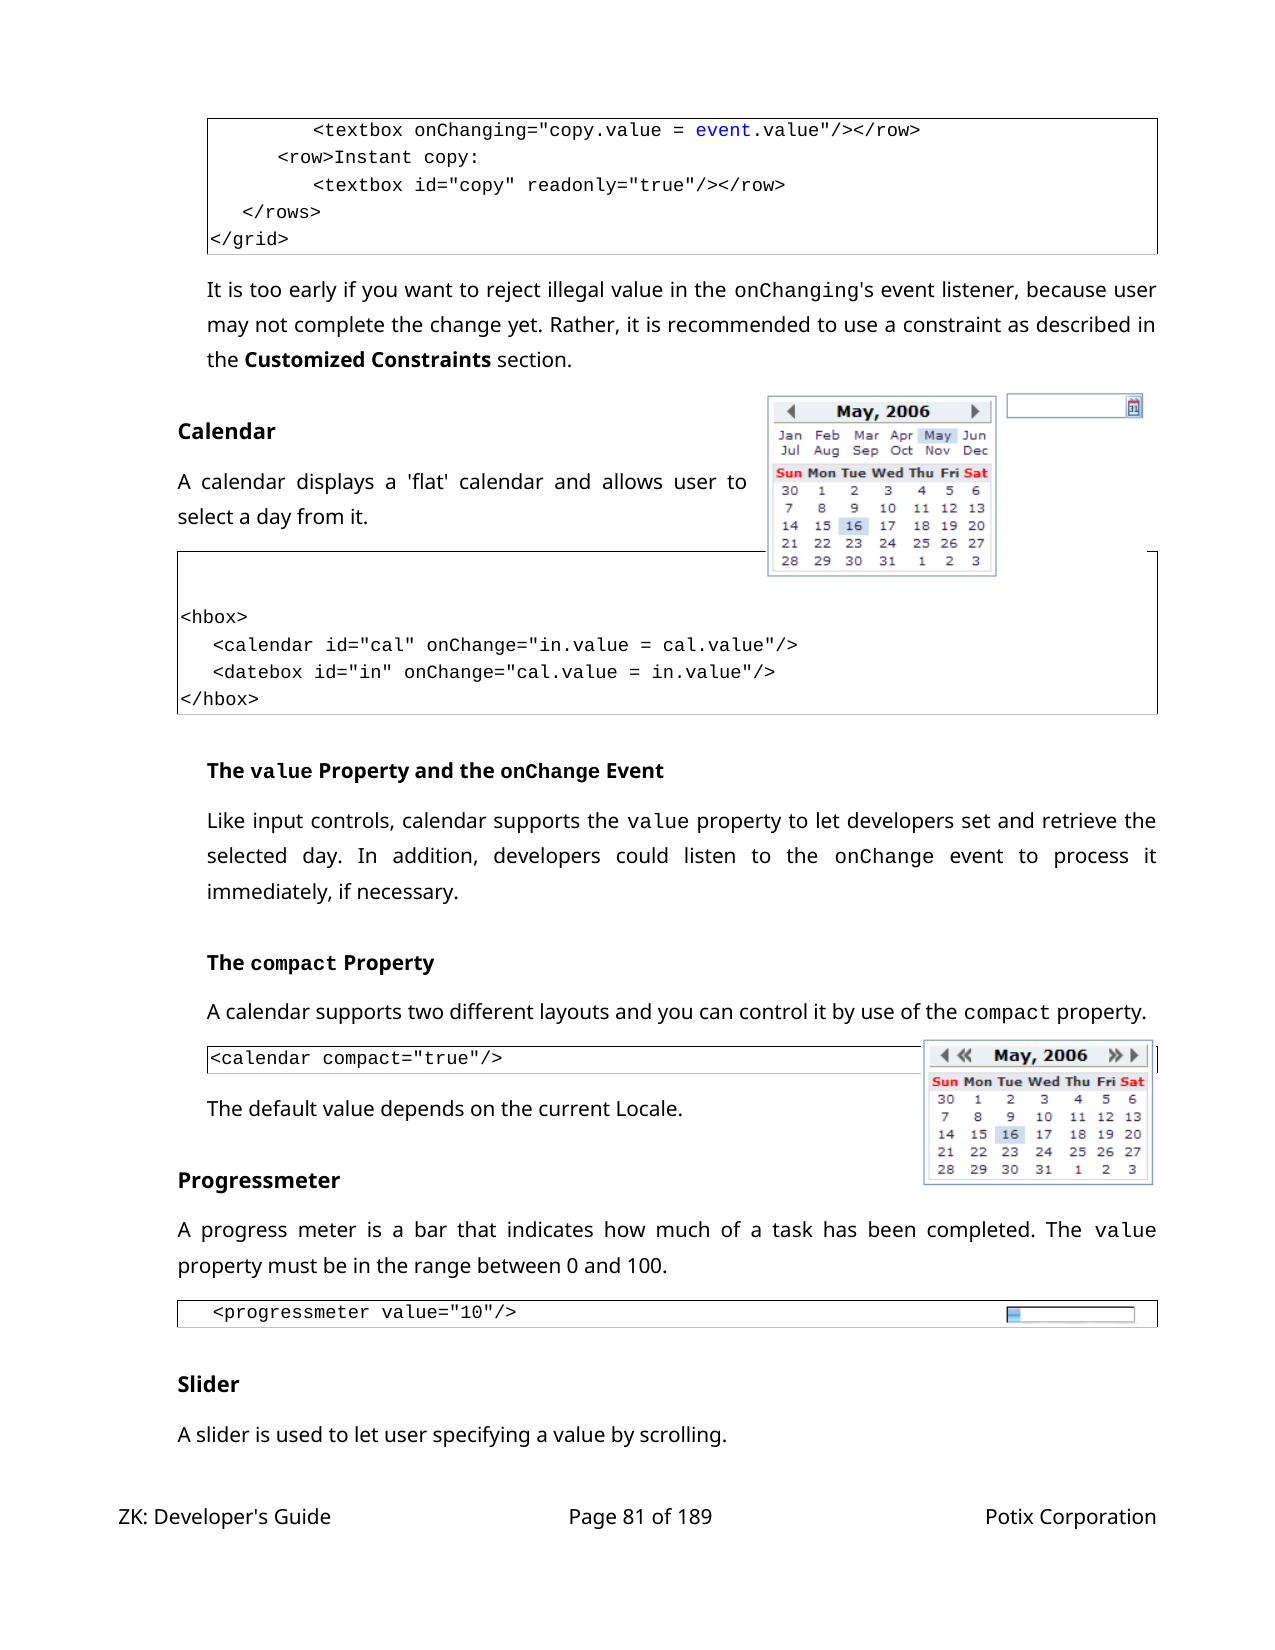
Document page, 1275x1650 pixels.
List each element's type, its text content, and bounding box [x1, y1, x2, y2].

text <datebox id="in" onChange="cal.value = in.value"/> [178, 660, 1157, 684]
text </hbox> [178, 687, 1157, 714]
picture [1003, 1304, 1138, 1324]
text <row>Instant copy: [208, 145, 1157, 169]
text A calendar displays a 'flat' calendar and allows user to select a day from it. [177, 467, 765, 530]
subtitle [1147, 416, 1157, 446]
text <textbox onChanging="copy.value = event.value"/></row> [208, 119, 1157, 142]
text </grid> [208, 227, 1157, 254]
text It is too early if you want to reject illegal value in the onChanging's event listener, because user may not complete the change yet. Rather, it is recommended to use a constraint as described in the Customized Constraints section. [207, 275, 1157, 374]
text A calendar supports two different layouts and you can control it by use of the compact property. [207, 997, 1157, 1025]
picture [765, 392, 1147, 578]
text Like input controls, calendar supports the value property to let developers set and retrieve the selected day. In addition, developers could listen to the onChange event to process it immediately, if necessary. [207, 806, 1157, 905]
text <calendar id="cal" onChange="in.value = cal.value"/> [178, 632, 1157, 657]
subtitle The value Property and the onChange Event [207, 757, 1157, 785]
subtitle The compact Property [207, 948, 1157, 976]
text The default value depends on the current Locale. [207, 1094, 921, 1122]
text A progress meter is a bar that indicates how much of a task has been completed. The value property must be in the range between 0 and 100. [177, 1215, 1157, 1279]
subtitle Progressmeter [177, 1164, 1157, 1194]
text <textbox id="copy" readonly="true"/></row> [208, 172, 1157, 197]
text <calendar compact="true"/> [208, 1047, 921, 1073]
subtitle Calendar [177, 416, 765, 446]
text A slider is used to let user specifying a value by scrolling. [177, 1420, 1157, 1448]
picture [921, 1036, 1157, 1189]
text <hbox> [178, 605, 1157, 629]
text <progressmeter value="10"/> [178, 1301, 1157, 1327]
subtitle Slider [177, 1369, 1157, 1399]
text </rows> [208, 200, 1157, 224]
